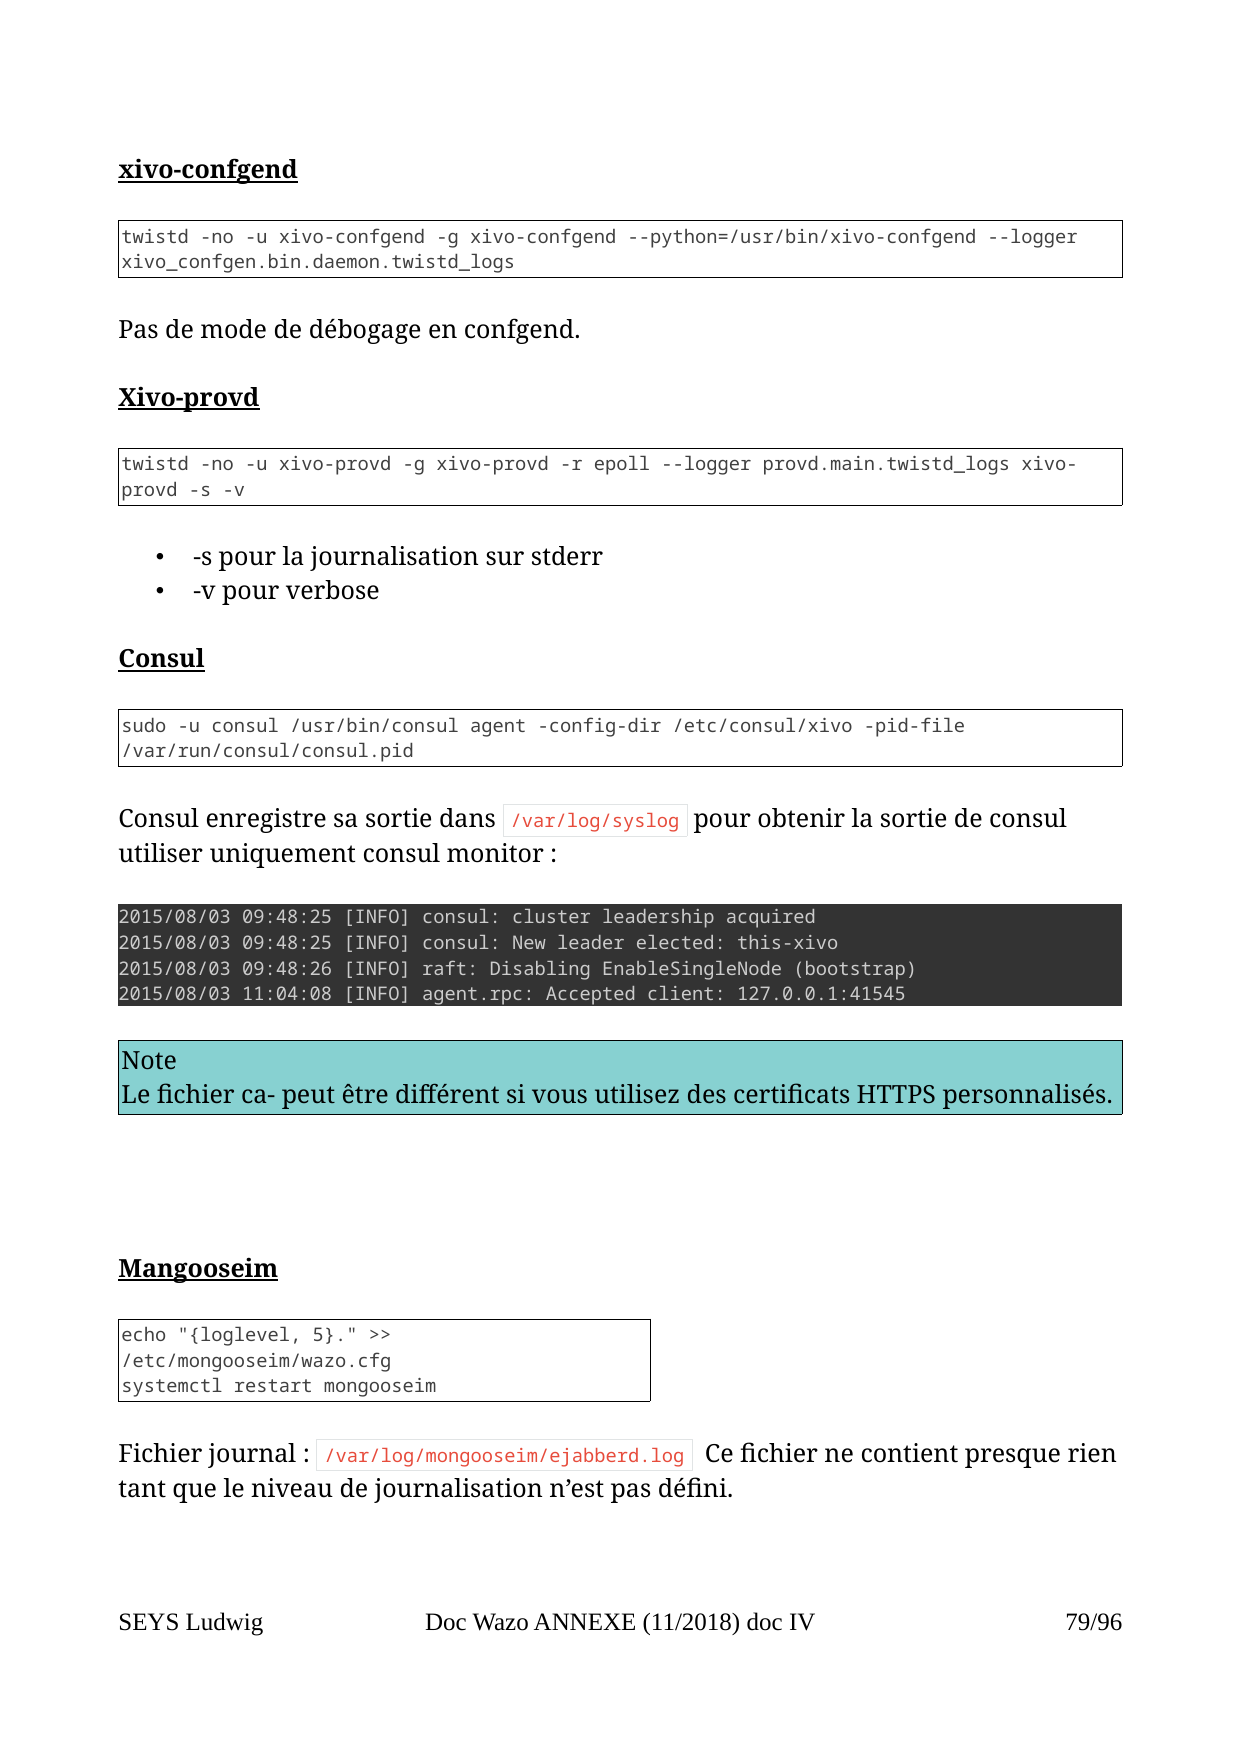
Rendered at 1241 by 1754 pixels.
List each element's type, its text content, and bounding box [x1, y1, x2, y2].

text Le fichier ca- peut être différent si vous utilisez des certificats HTTPS personnalisés. [119, 1074, 1122, 1114]
text Consul [118, 641, 1122, 675]
text systemctl restart mongooseim [119, 1369, 650, 1401]
text Note [119, 1041, 1122, 1074]
text twistd -no -u xivo-provd -g xivo-provd -r epoll --logger provd.main.twistd_logs xivo-provd -s -v [119, 449, 1122, 505]
list -v pour verbose [156, 573, 1122, 607]
text Consul enregistre sa sortie dans /var/log/syslog pour obtenir la sortie de consul utiliser uniquement consul monitor : [118, 800, 1122, 870]
text 2015/08/03 11:04:08 [INFO] agent.rpc: Accepted client: 127.0.0.1:41545 [118, 980, 1122, 1006]
text 2015/08/03 09:48:25 [INFO] consul: cluster leadership acquired [118, 904, 1122, 929]
text Fichier journal : /var/log/mongooseim/ejabberd.log Ce fichier ne contient presque rien tant que le niveau de journalisation n’est pas défini. [118, 1435, 1122, 1505]
text twistd -no -u xivo-confgend -g xivo-confgend --python=/usr/bin/xivo-confgend --logger xivo_confgen.bin.daemon.twistd_logs [119, 221, 1122, 277]
text Xivo-provd [118, 379, 1122, 414]
list -s pour la journalisation sur stderr [156, 539, 1122, 573]
text echo "{loglevel, 5}." >> /etc/mongooseim/wazo.cfg [119, 1320, 650, 1369]
text Mangooseim [118, 1250, 1122, 1284]
text Pas de mode de débogage en confgend. [118, 311, 1122, 346]
text 2015/08/03 09:48:25 [INFO] consul: New leader elected: this-xivo [118, 929, 1122, 955]
text xivo-confgend [118, 152, 1122, 186]
text sudo -u consul /usr/bin/consul agent -config-dir /etc/consul/xivo -pid-file /var/run/consul/consul.pid [119, 710, 1122, 766]
text 2015/08/03 09:48:26 [INFO] raft: Disabling EnableSingleNode (bootstrap) [118, 955, 1122, 980]
